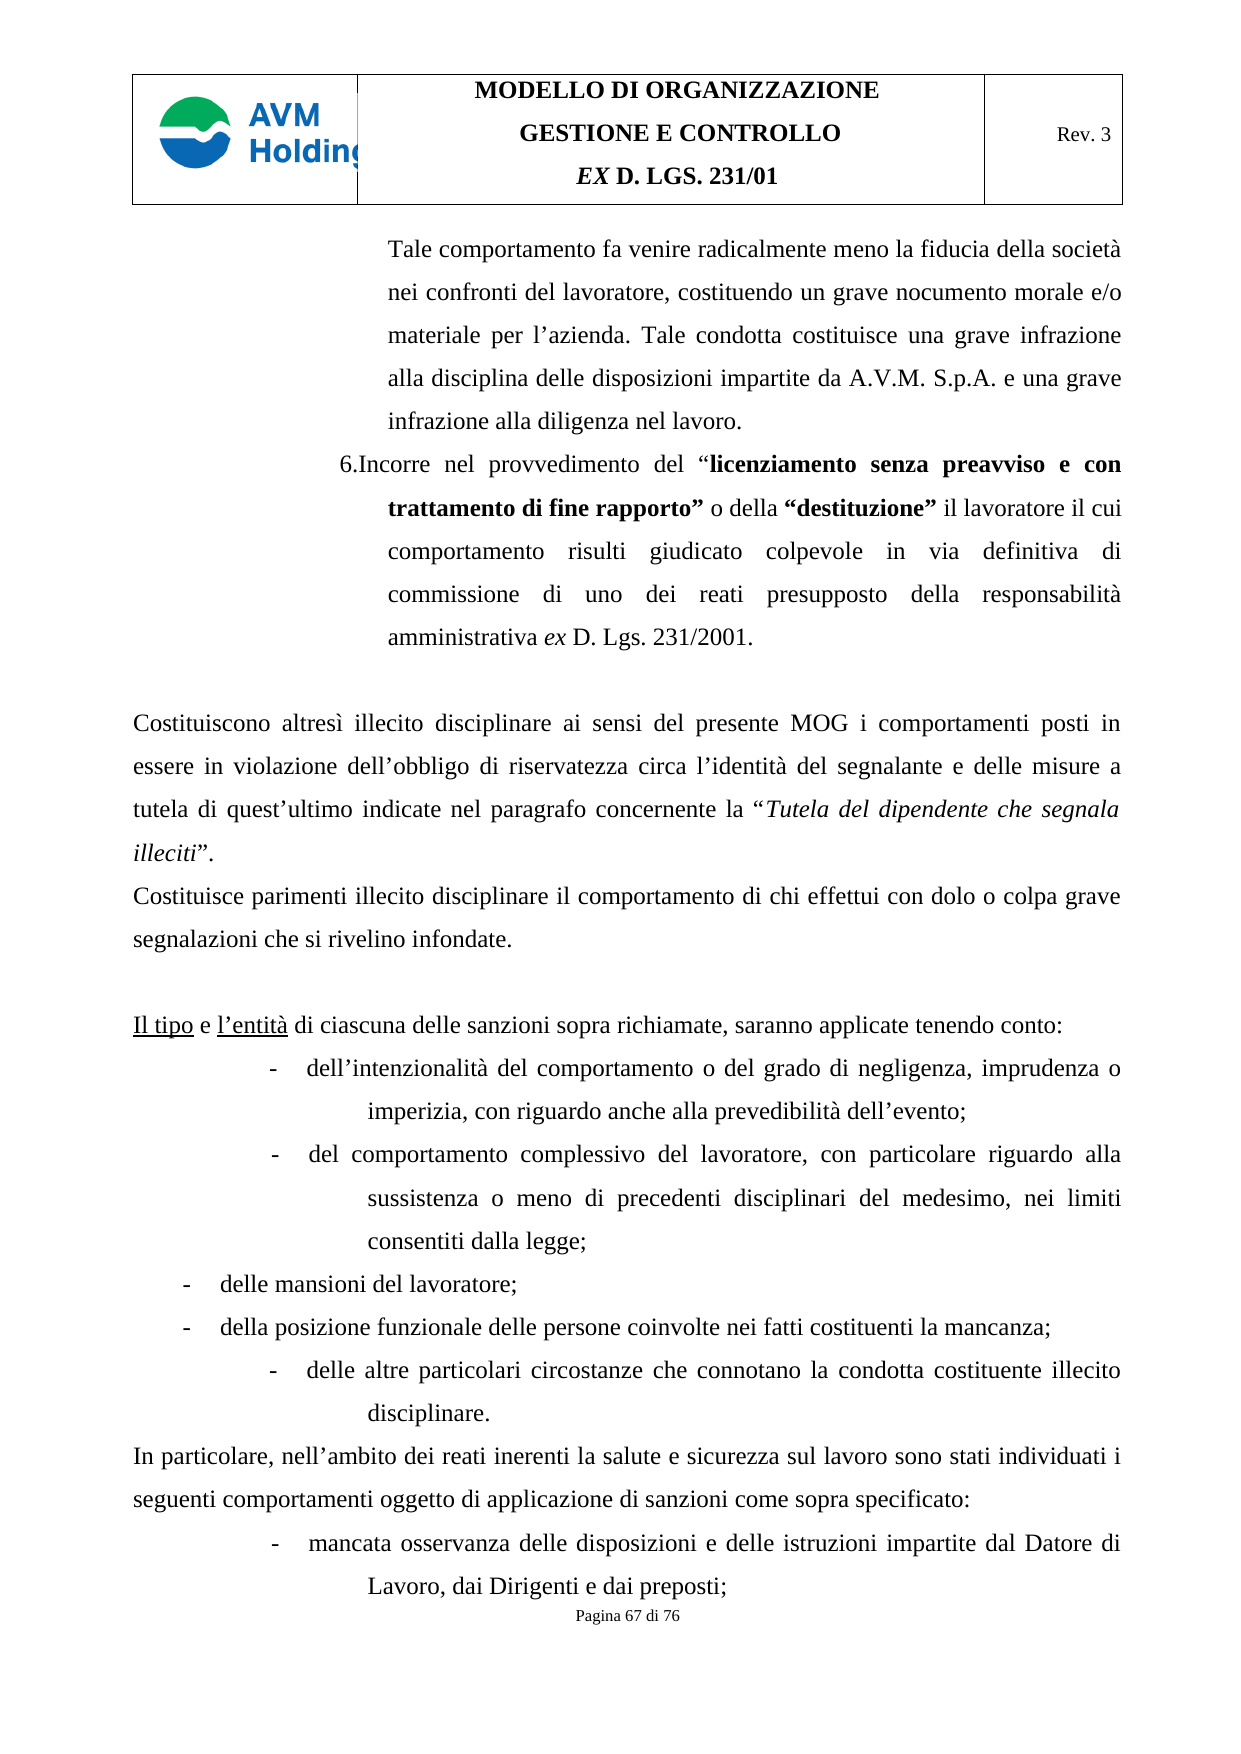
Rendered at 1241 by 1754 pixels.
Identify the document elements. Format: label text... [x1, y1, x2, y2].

list del comportamento complessivo del lavoratore, con particolare riguardo alla sussistenza o meno di precedenti disciplinari del medesimo, nei limiti consentiti dalla legge; [271, 1139, 1122, 1254]
text Costituisce parimenti illecito disciplinare il comportamento di chi effettui con dolo o colpa grave segnalazioni che si rivelino infondate. [133, 881, 1122, 953]
list delle altre particolari circostanze che connotano la condotta costituente illecito disciplinare. [269, 1355, 1122, 1427]
list delle mansioni del lavoratore; [182, 1269, 1122, 1298]
list Incorre nel provvedimento del “licenziamento senza preavviso e con trattamento di fine rapporto” o della “destituzione” il lavoratore il cui comportamento risulti giudicato colpevole in via definitiva di commissione di uno dei reati presupposto della responsabilità amministrativa ex D. Lgs. 231/2001. [339, 449, 1122, 651]
text Il tipo e l’entità di ciascuna delle sanzioni sopra richiamate, saranno applicate tenendo conto: [133, 1010, 1122, 1039]
list mancata osservanza delle disposizioni e delle istruzioni impartite dal Datore di Lavoro, dai Dirigenti e dai preposti; [271, 1528, 1122, 1599]
list della posizione funzionale delle persone coinvolte nei fatti costituenti la mancanza; [182, 1312, 1122, 1341]
text In particolare, nell’ambito dei reati inerenti la salute e sicurezza sul lavoro sono stati individuati i seguenti comportamenti oggetto di applicazione di sanzioni come sopra specificato: [133, 1441, 1122, 1513]
list dell’intenzionalità del comportamento o del grado di negligenza, imprudenza o imperizia, con riguardo anche alla prevedibilità dell’evento; [269, 1053, 1122, 1125]
text Costituiscono altresì illecito disciplinare ai sensi del presente MOG i comportamenti posti in essere in violazione dell’obbligo di riservatezza circa l’identità del segnalante e delle misure a tutela di quest’ultimo indicate nel paragrafo concernente la “Tutela del dipendente che segnala illeciti”. [133, 708, 1122, 866]
list Tale comportamento fa venire radicalmente meno la fiducia della società nei confronti del lavoratore, costituendo un grave nocumento morale e/o materiale per l’azienda. Tale condotta costituisce una grave infrazione alla disciplina delle disposizioni impartite da A.V.M. S.p.A. e una grave infrazione alla diligenza nel lavoro. [339, 234, 1122, 435]
